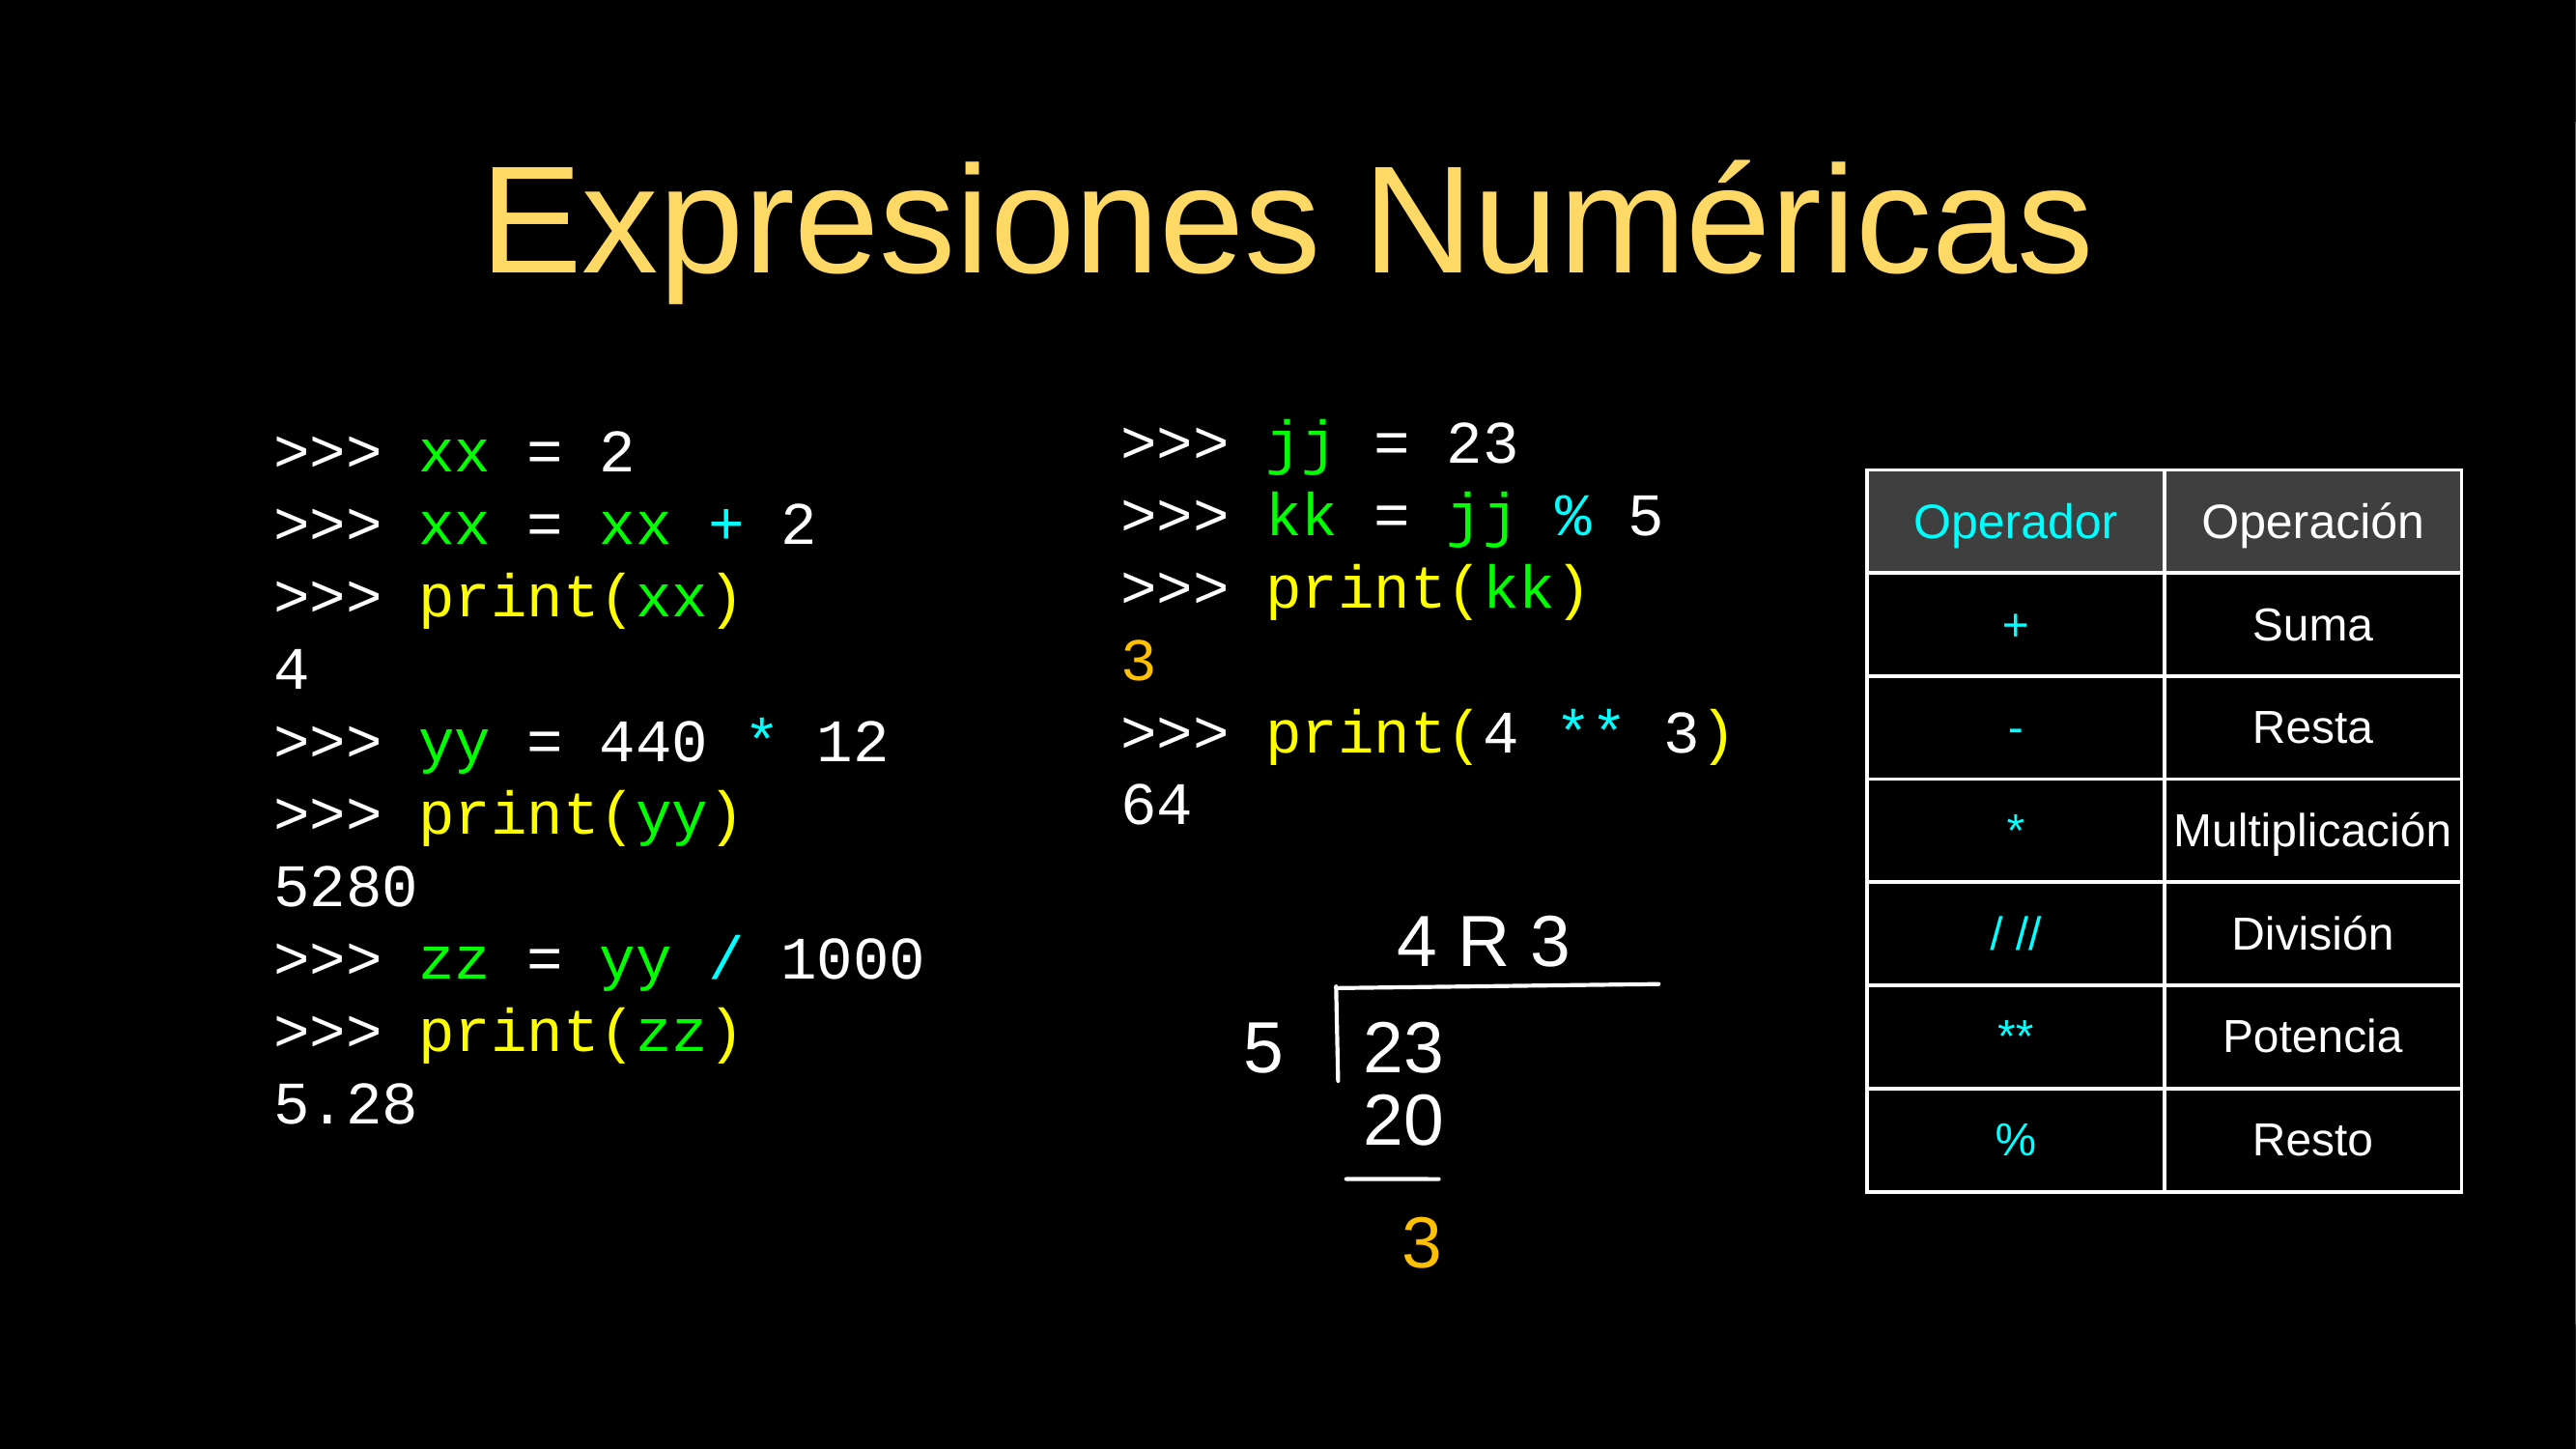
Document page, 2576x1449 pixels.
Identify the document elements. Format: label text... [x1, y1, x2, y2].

table_cell Resto [2166, 1091, 2460, 1190]
table_cell Potencia [2166, 987, 2460, 1087]
text_box 4 R 3 [1397, 888, 1571, 987]
table_cell Resta [2166, 678, 2460, 778]
text_box 5 [1236, 994, 1291, 1094]
table_cell ** [1869, 987, 2163, 1087]
table_cell * [1869, 781, 2163, 880]
table_cell - [1869, 678, 2163, 778]
text_box 23 [1358, 994, 1449, 1066]
table_header Operador [1869, 471, 2163, 571]
table_cell / // [1869, 884, 2163, 983]
table_cell Suma [2166, 575, 2460, 674]
text_box 3 [1394, 1189, 1449, 1289]
text_box >>> xx = 2 >>> xx = xx + 2 >>> print(xx) 4 >>> yy = 440 * 12 >>> print(yy) 5280 >>> zz = yy / 1000 >>> print(zz) 5.28 [273, 353, 981, 1195]
table_cell Multiplicación [2166, 781, 2460, 880]
table_cell + [1869, 575, 2163, 674]
table_header Operación [2166, 471, 2460, 571]
table_cell % [1869, 1091, 2163, 1190]
title Expresiones Numéricas [128, 124, 2448, 300]
text_box >>> jj = 23 >>> kk = jj % 5 >>> print(kk) 3 >>> print(4 ** 3) 64 [1120, 364, 1759, 876]
table_cell División [2166, 884, 2460, 983]
text_box 20 [1358, 1066, 1449, 1166]
